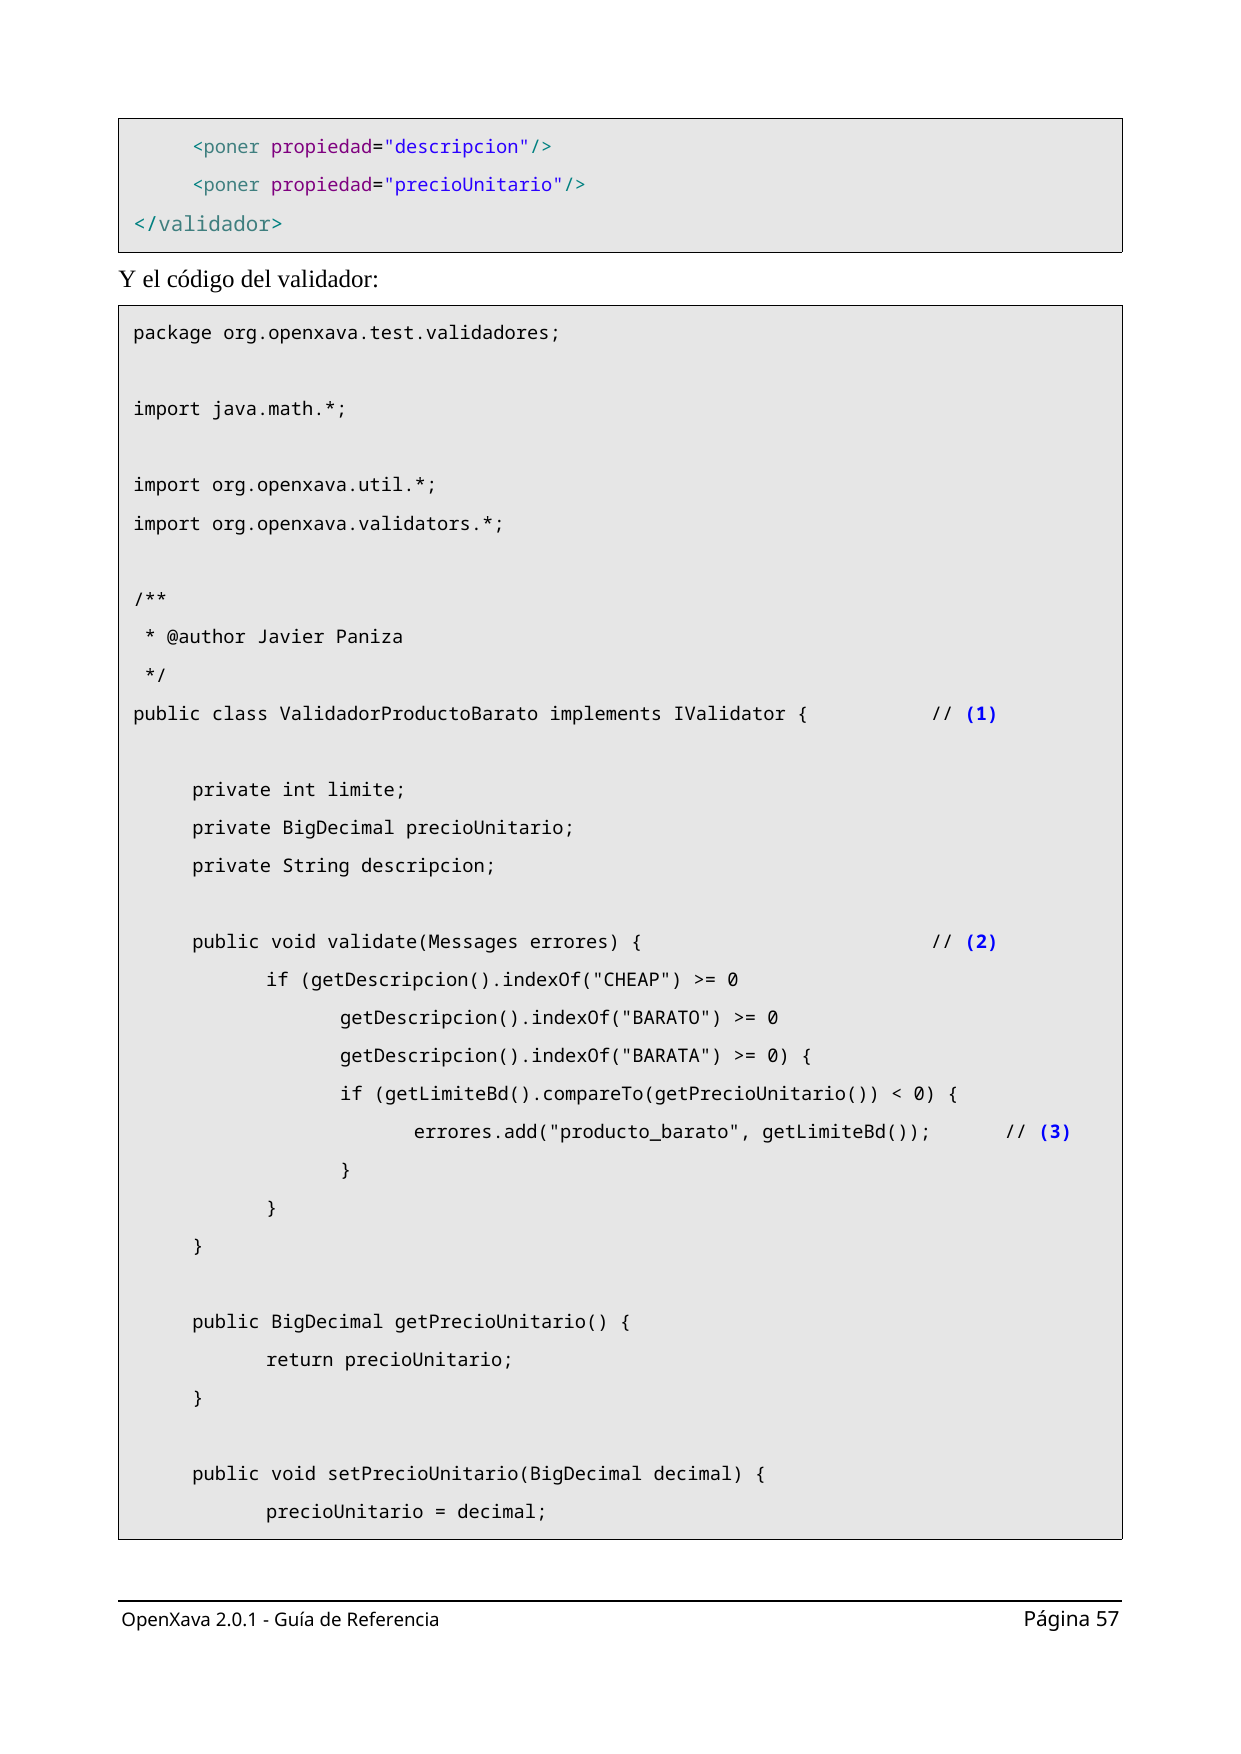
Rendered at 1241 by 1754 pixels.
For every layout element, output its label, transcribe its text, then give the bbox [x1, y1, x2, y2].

text precioUnitario = decimal; [119, 1483, 1122, 1539]
text <poner propiedad="precioUnitario"/> [119, 156, 1122, 194]
text public void setPrecioUnitario(BigDecimal decimal) { [119, 1446, 1122, 1483]
text Y el código del validador: [118, 265, 1122, 292]
text if (getLimiteBd().compareTo(getPrecioUnitario()) < 0) { [119, 1065, 1122, 1103]
text } [119, 1369, 1122, 1407]
text <poner propiedad="descripcion"/> [119, 119, 1122, 156]
text private int limite; [119, 761, 1122, 799]
text import java.math.*; [119, 381, 1122, 419]
text } [119, 1179, 1122, 1217]
text return precioUnitario; [119, 1331, 1122, 1369]
text private BigDecimal precioUnitario; [119, 799, 1122, 837]
text errores.add("producto_barato", getLimiteBd()); // (3) [119, 1103, 1122, 1141]
text * @author Javier Paniza [119, 609, 1122, 647]
text public void validate(Messages errores) { // (2) [119, 913, 1122, 951]
text /** [119, 571, 1122, 609]
text */ [119, 647, 1122, 685]
text </validador> [119, 194, 1122, 252]
text private String descripcion; [119, 837, 1122, 875]
text import org.openxava.util.*; [119, 457, 1122, 495]
text package org.openxava.test.validadores; [119, 306, 1122, 343]
text getDescripcion().indexOf("BARATO") >= 0 [119, 989, 1122, 1027]
text public class ValidadorProductoBarato implements IValidator { // (1) [119, 685, 1122, 723]
text public BigDecimal getPrecioUnitario() { [119, 1293, 1122, 1331]
text import org.openxava.validators.*; [119, 495, 1122, 533]
text } [119, 1217, 1122, 1255]
text } [119, 1141, 1122, 1179]
text if (getDescripcion().indexOf("CHEAP") >= 0 [119, 951, 1122, 989]
text getDescripcion().indexOf("BARATA") >= 0) { [119, 1027, 1122, 1065]
